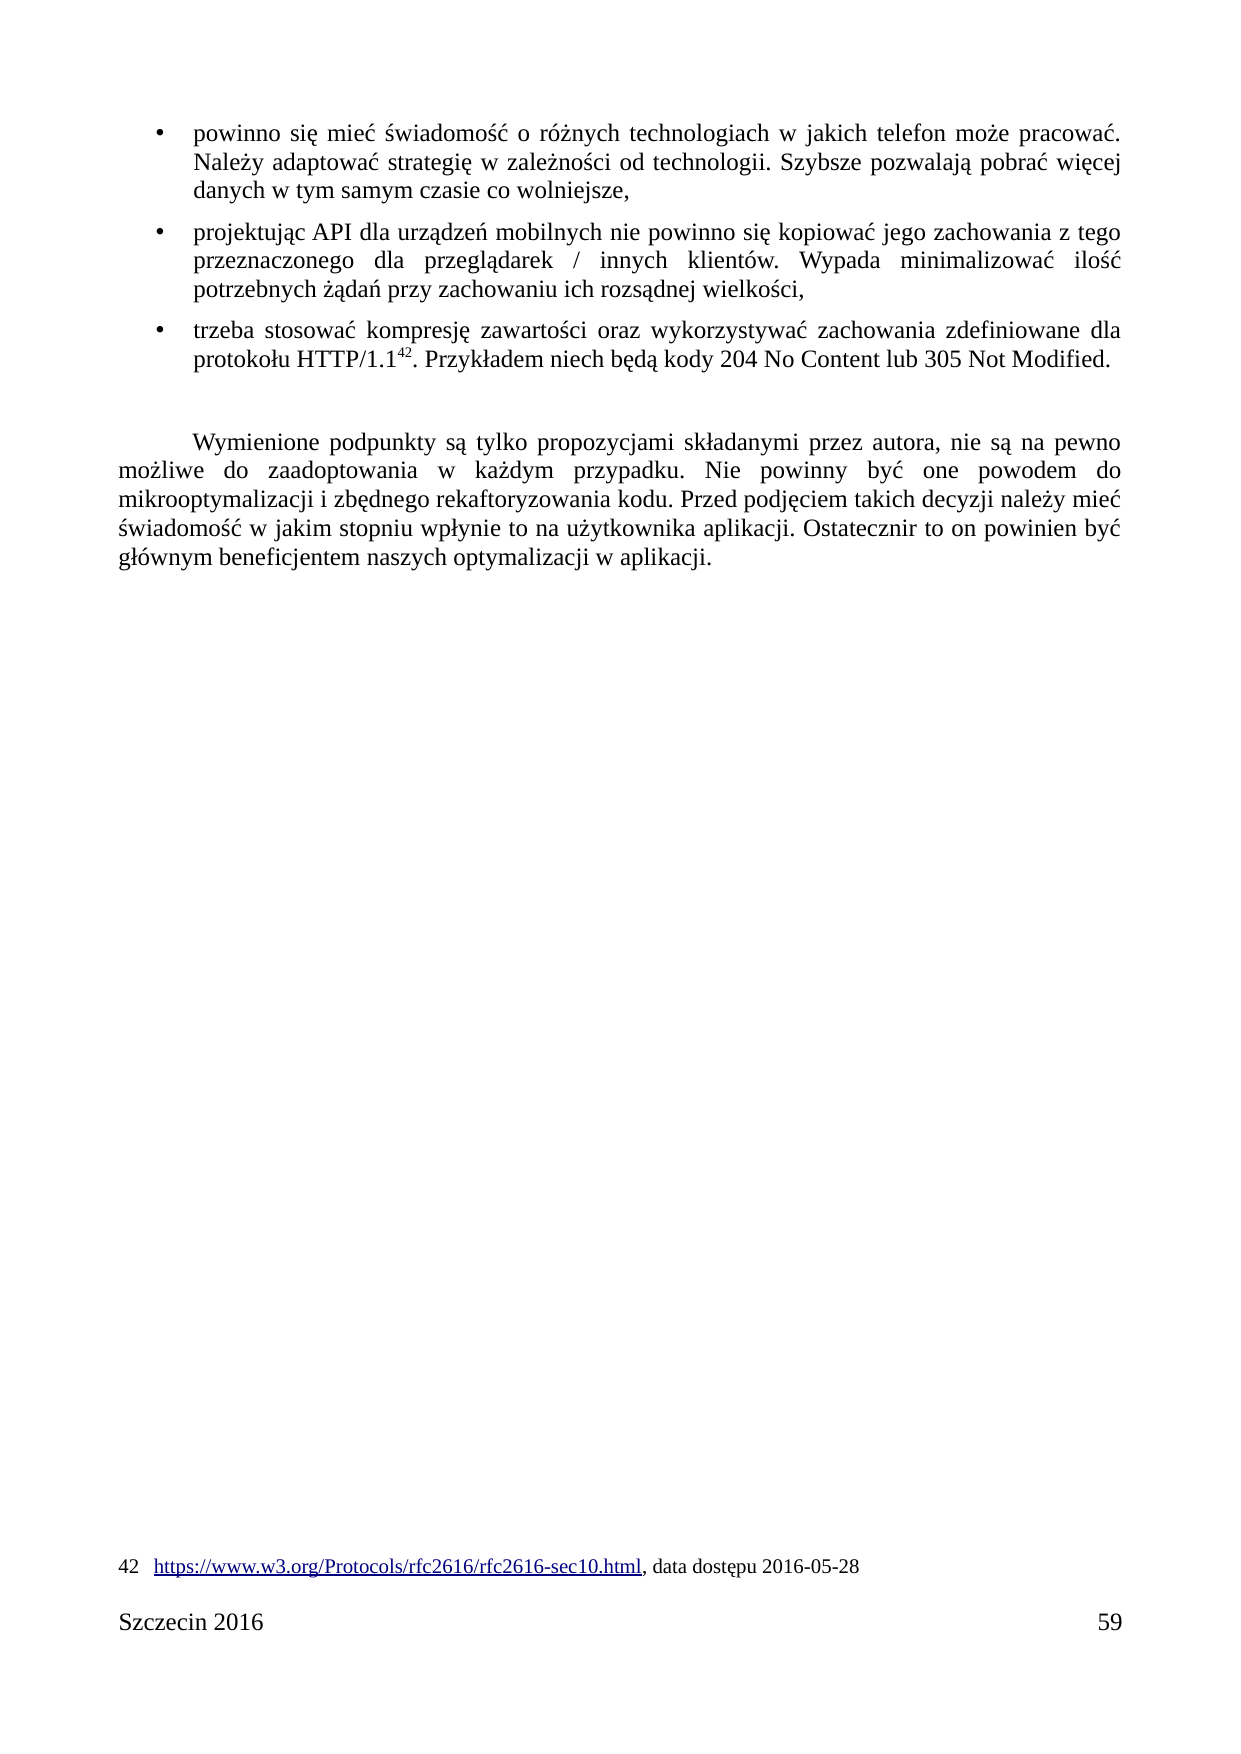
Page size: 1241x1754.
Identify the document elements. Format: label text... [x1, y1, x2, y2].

text Wymienione podpunkty są tylko propozycjami składanymi przez autora, nie są na pewno możliwe do zaadoptowania w każdym przypadku. Nie powinny być one powodem do mikrooptymalizacji i zbędnego rekaftoryzowania kodu. Przed podjęciem takich decyzji należy mieć świadomość w jakim stopniu wpłynie to na użytkownika aplikacji. Ostatecznir to on powinien być głównym beneficjentem naszych optymalizacji w aplikacji. [118, 427, 1122, 571]
list trzeba stosować kompresję zawartości oraz wykorzystywać zachowania zdefiniowane dla protokołu HTTP/1.1. Przykładem niech będą kody 204 No Content lub 305 Not Modified. [156, 316, 1122, 373]
list https://www.w3.org/Protocols/rfc2616/rfc2616-sec10.html, data dostępu 2016-05-28 [118, 1553, 1122, 1578]
list projektując API dla urządzeń mobilnych nie powinno się kopiować jego zachowania z tego przeznaczonego dla przeglądarek / innych klientów. Wypada minimalizować ilość potrzebnych żądań przy zachowaniu ich rozsądnej wielkości, [156, 217, 1122, 303]
list powinno się mieć świadomość o różnych technologiach w jakich telefon może pracować. Należy adaptować strategię w zależności od technologii. Szybsze pozwalają pobrać więcej danych w tym samym czasie co wolniejsze, [156, 118, 1122, 204]
